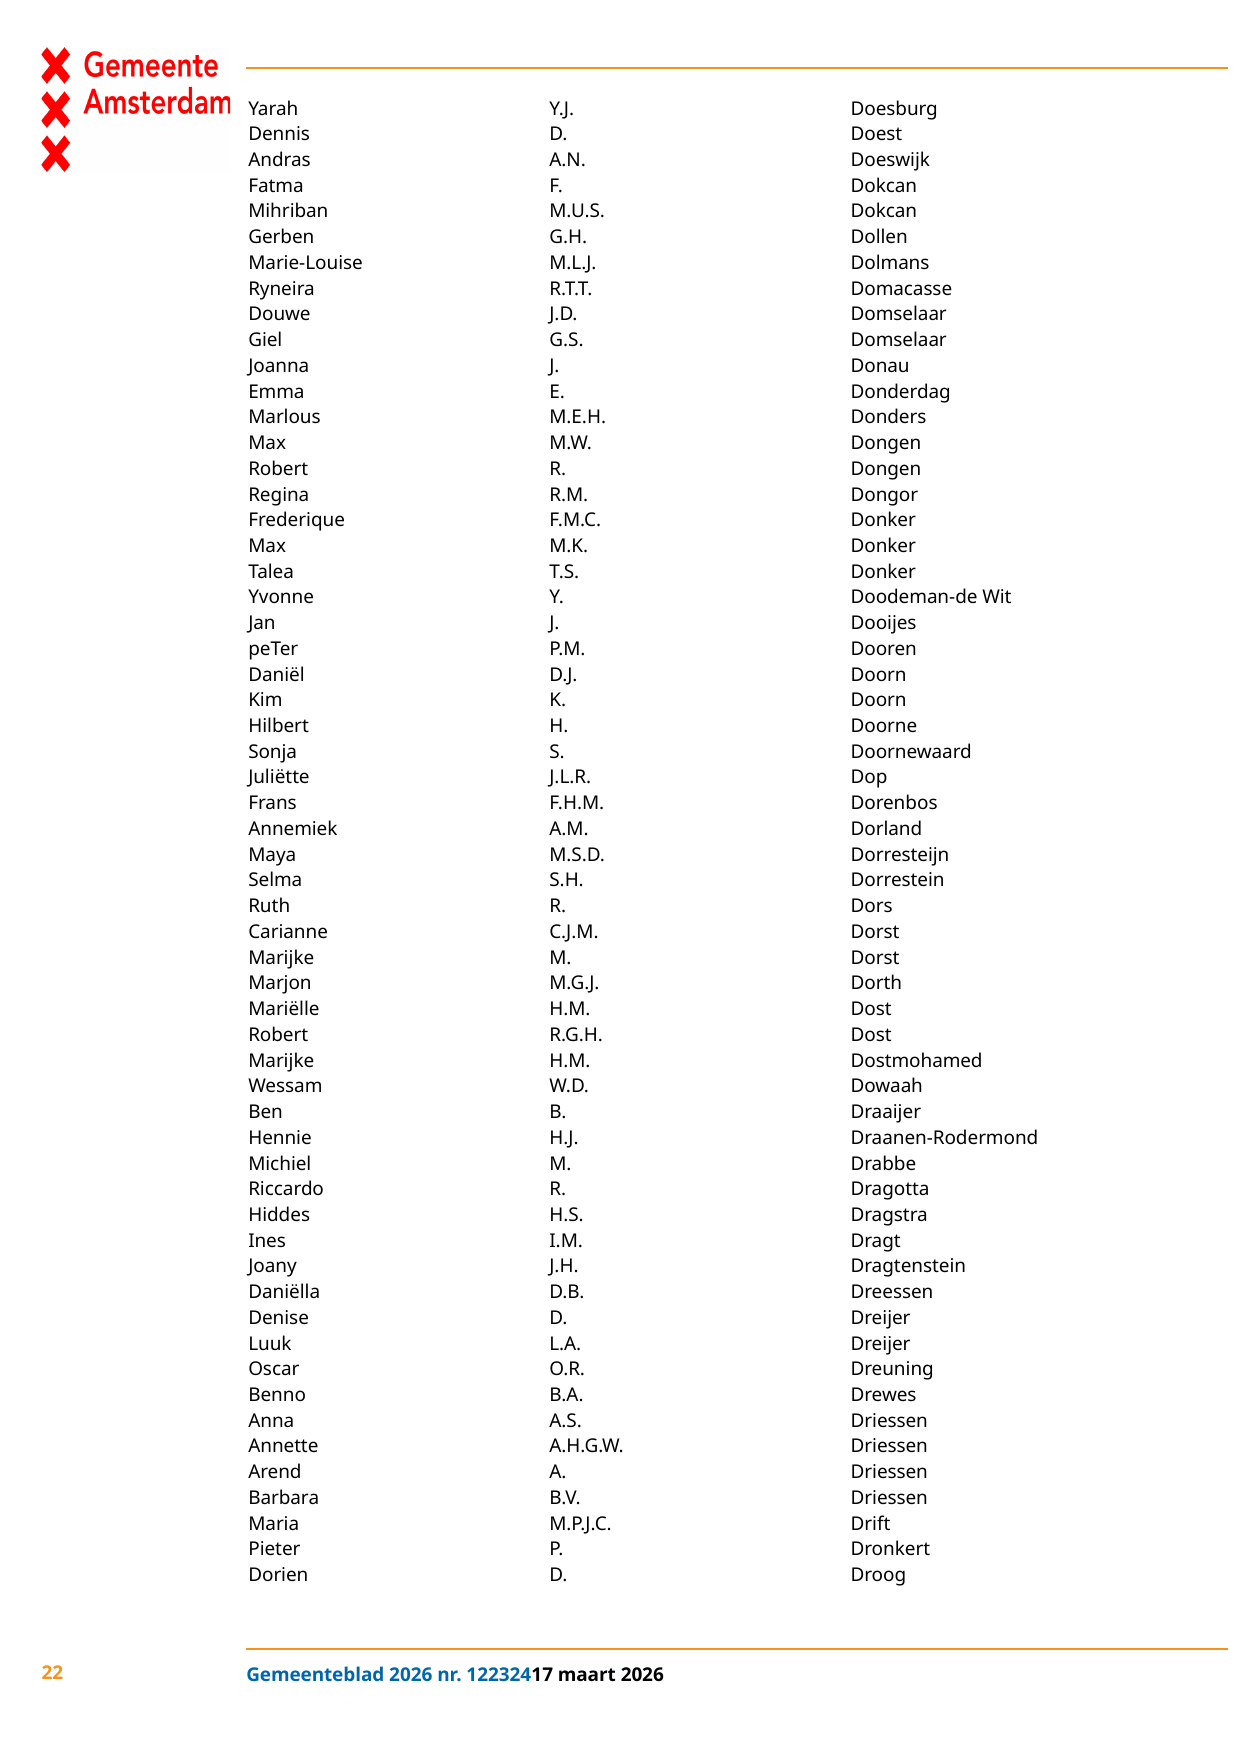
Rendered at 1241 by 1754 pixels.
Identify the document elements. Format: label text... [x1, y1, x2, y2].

table_cell D.B. [549, 1278, 850, 1304]
table_cell Ines [248, 1227, 549, 1253]
table_cell Doest [850, 121, 1152, 146]
table_cell Donders [850, 404, 1152, 429]
table_cell M.S.D. [549, 841, 850, 867]
table_cell Max [248, 429, 549, 455]
table_cell F. [549, 172, 850, 198]
table_cell R.M. [549, 481, 850, 506]
table_cell A.N. [549, 146, 850, 172]
picture [41, 47, 231, 172]
table_cell A. [549, 1459, 850, 1484]
table_cell Dongen [850, 429, 1152, 455]
table_cell Dollen [850, 224, 1152, 249]
table_cell Maria [248, 1510, 549, 1536]
table_cell Gerben [248, 224, 549, 249]
table_cell F.H.M. [549, 790, 850, 815]
table_cell Mihriban [248, 198, 549, 223]
table_cell Yarah [248, 95, 549, 121]
table_cell Frederique [248, 506, 549, 532]
table_cell D. [549, 1304, 850, 1330]
table_cell Max [248, 532, 549, 558]
table_cell Dreijer [850, 1330, 1152, 1356]
table_cell S. [549, 738, 850, 764]
table_cell Domselaar [850, 326, 1152, 352]
table_cell Hilbert [248, 712, 549, 738]
table_cell Joany [248, 1253, 549, 1278]
table_cell Michiel [248, 1150, 549, 1175]
table_cell Dorresteijn [850, 841, 1152, 867]
table_cell Pieter [248, 1536, 549, 1561]
table_cell Sonja [248, 738, 549, 764]
table_cell E. [549, 378, 850, 403]
table_cell Donker [850, 506, 1152, 532]
table_cell J.D. [549, 301, 850, 326]
table_cell Doornewaard [850, 738, 1152, 764]
table_cell Dorth [850, 970, 1152, 995]
table_cell Ryneira [248, 275, 549, 301]
table_cell R.T.T. [549, 275, 850, 301]
table_cell G.H. [549, 224, 850, 249]
table_cell T.S. [549, 558, 850, 584]
table_cell S.H. [549, 867, 850, 892]
table_cell Dragtenstein [850, 1253, 1152, 1278]
table_cell Dop [850, 764, 1152, 789]
table_cell Dokcan [850, 172, 1152, 198]
table_cell Dokcan [850, 198, 1152, 223]
table_cell P. [549, 1536, 850, 1561]
table_cell Dennis [248, 121, 549, 146]
table_cell Frans [248, 790, 549, 815]
table_cell J.L.R. [549, 764, 850, 789]
table_cell Doesburg [850, 95, 1152, 121]
table_cell Mariëlle [248, 995, 549, 1021]
table_cell Dorst [850, 944, 1152, 969]
table_cell A.M. [549, 815, 850, 841]
table_cell H.S. [549, 1201, 850, 1227]
table_cell Talea [248, 558, 549, 584]
table_cell Dowaah [850, 1073, 1152, 1098]
table_cell M.G.J. [549, 970, 850, 995]
table_cell O.R. [549, 1356, 850, 1381]
table_cell Kim [248, 687, 549, 712]
table_cell Dreessen [850, 1278, 1152, 1304]
table_cell B.A. [549, 1381, 850, 1407]
table_cell Robert [248, 455, 549, 481]
table_cell A.S. [549, 1407, 850, 1433]
table_cell J. [549, 352, 850, 378]
table_cell Doorn [850, 687, 1152, 712]
table_cell Marie-Louise [248, 249, 549, 275]
table_cell Douwe [248, 301, 549, 326]
table_cell J.H. [549, 1253, 850, 1278]
table_cell Hiddes [248, 1201, 549, 1227]
table_cell Denise [248, 1304, 549, 1330]
table_cell Annemiek [248, 815, 549, 841]
table_cell Driessen [850, 1484, 1152, 1510]
table_cell Dolmans [850, 249, 1152, 275]
table_cell Wessam [248, 1073, 549, 1098]
table_cell Driessen [850, 1433, 1152, 1458]
table_cell Marjon [248, 970, 549, 995]
table_cell Andras [248, 146, 549, 172]
table_cell Domacasse [850, 275, 1152, 301]
table_cell F.M.C. [549, 506, 850, 532]
table_cell Doorn [850, 661, 1152, 687]
table_cell Carianne [248, 918, 549, 944]
table_cell R. [549, 893, 850, 918]
table_cell Draanen-Rodermond [850, 1124, 1152, 1150]
table_cell D. [549, 1561, 850, 1587]
table_cell Daniël [248, 661, 549, 687]
table_cell L.A. [549, 1330, 850, 1356]
table_cell Dragotta [850, 1175, 1152, 1201]
table_cell Regina [248, 481, 549, 506]
table_cell Droog [850, 1561, 1152, 1587]
table_cell Joanna [248, 352, 549, 378]
table_cell Driessen [850, 1407, 1152, 1433]
table_cell A.H.G.W. [549, 1433, 850, 1458]
table_cell Donderdag [850, 378, 1152, 403]
table_cell Selma [248, 867, 549, 892]
table_cell Barbara [248, 1484, 549, 1510]
table_cell Doorne [850, 712, 1152, 738]
table_cell Dorrestein [850, 867, 1152, 892]
table_cell peTer [248, 635, 549, 661]
table_cell Draaijer [850, 1098, 1152, 1124]
table_cell D.J. [549, 661, 850, 687]
table_cell M.L.J. [549, 249, 850, 275]
table_cell Dreuning [850, 1356, 1152, 1381]
table_cell Dorst [850, 918, 1152, 944]
table_cell M.P.J.C. [549, 1510, 850, 1536]
table_cell Dooren [850, 635, 1152, 661]
table_cell Doeswijk [850, 146, 1152, 172]
table_cell Ben [248, 1098, 549, 1124]
table_cell Dorenbos [850, 790, 1152, 815]
table_cell Driessen [850, 1459, 1152, 1484]
table_cell Dost [850, 995, 1152, 1021]
table_cell Riccardo [248, 1175, 549, 1201]
table_cell Hennie [248, 1124, 549, 1150]
table_cell Y.J. [549, 95, 850, 121]
table_cell Dronkert [850, 1536, 1152, 1561]
table_cell Drabbe [850, 1150, 1152, 1175]
table_cell M.E.H. [549, 404, 850, 429]
table_cell Marlous [248, 404, 549, 429]
table_cell W.D. [549, 1073, 850, 1098]
table_cell Doodeman-de Wit [850, 584, 1152, 609]
table_cell Dorland [850, 815, 1152, 841]
table_cell Fatma [248, 172, 549, 198]
table_cell Benno [248, 1381, 549, 1407]
table_cell J. [549, 609, 850, 635]
table_cell Dors [850, 893, 1152, 918]
table_cell Marijke [248, 944, 549, 969]
table_cell Dost [850, 1021, 1152, 1047]
table_cell Dragt [850, 1227, 1152, 1253]
table_cell Drift [850, 1510, 1152, 1536]
table_cell Dongen [850, 455, 1152, 481]
table_cell R.G.H. [549, 1021, 850, 1047]
table_cell Maya [248, 841, 549, 867]
table_cell H.J. [549, 1124, 850, 1150]
table_cell Anna [248, 1407, 549, 1433]
table_cell H.M. [549, 995, 850, 1021]
table_cell Y. [549, 584, 850, 609]
table_cell H. [549, 712, 850, 738]
table_cell Dooijes [850, 609, 1152, 635]
table_cell I.M. [549, 1227, 850, 1253]
table_cell Luuk [248, 1330, 549, 1356]
table_cell H.M. [549, 1047, 850, 1072]
table_cell D. [549, 121, 850, 146]
table_cell R. [549, 1175, 850, 1201]
table_cell M.U.S. [549, 198, 850, 223]
table_cell Dostmohamed [850, 1047, 1152, 1072]
table_cell B.V. [549, 1484, 850, 1510]
table_cell Juliëtte [248, 764, 549, 789]
table_cell Yvonne [248, 584, 549, 609]
table_cell Daniëlla [248, 1278, 549, 1304]
table_cell Dragstra [850, 1201, 1152, 1227]
table_cell Domselaar [850, 301, 1152, 326]
table_cell Donau [850, 352, 1152, 378]
table_cell M. [549, 944, 850, 969]
table_cell Dreijer [850, 1304, 1152, 1330]
table_cell G.S. [549, 326, 850, 352]
table_cell Dorien [248, 1561, 549, 1587]
table_cell P.M. [549, 635, 850, 661]
table_cell Arend [248, 1459, 549, 1484]
table_cell M.W. [549, 429, 850, 455]
table_cell Donker [850, 558, 1152, 584]
table_cell Marijke [248, 1047, 549, 1072]
table_cell B. [549, 1098, 850, 1124]
table_cell M.K. [549, 532, 850, 558]
table_cell Jan [248, 609, 549, 635]
table_cell R. [549, 455, 850, 481]
table_cell K. [549, 687, 850, 712]
table_cell C.J.M. [549, 918, 850, 944]
table_cell Giel [248, 326, 549, 352]
table_cell Emma [248, 378, 549, 403]
table_cell Donker [850, 532, 1152, 558]
table_cell Annette [248, 1433, 549, 1458]
table_cell Oscar [248, 1356, 549, 1381]
table_cell Dongor [850, 481, 1152, 506]
table_cell Drewes [850, 1381, 1152, 1407]
table_cell M. [549, 1150, 850, 1175]
table_cell Ruth [248, 893, 549, 918]
table_cell Robert [248, 1021, 549, 1047]
